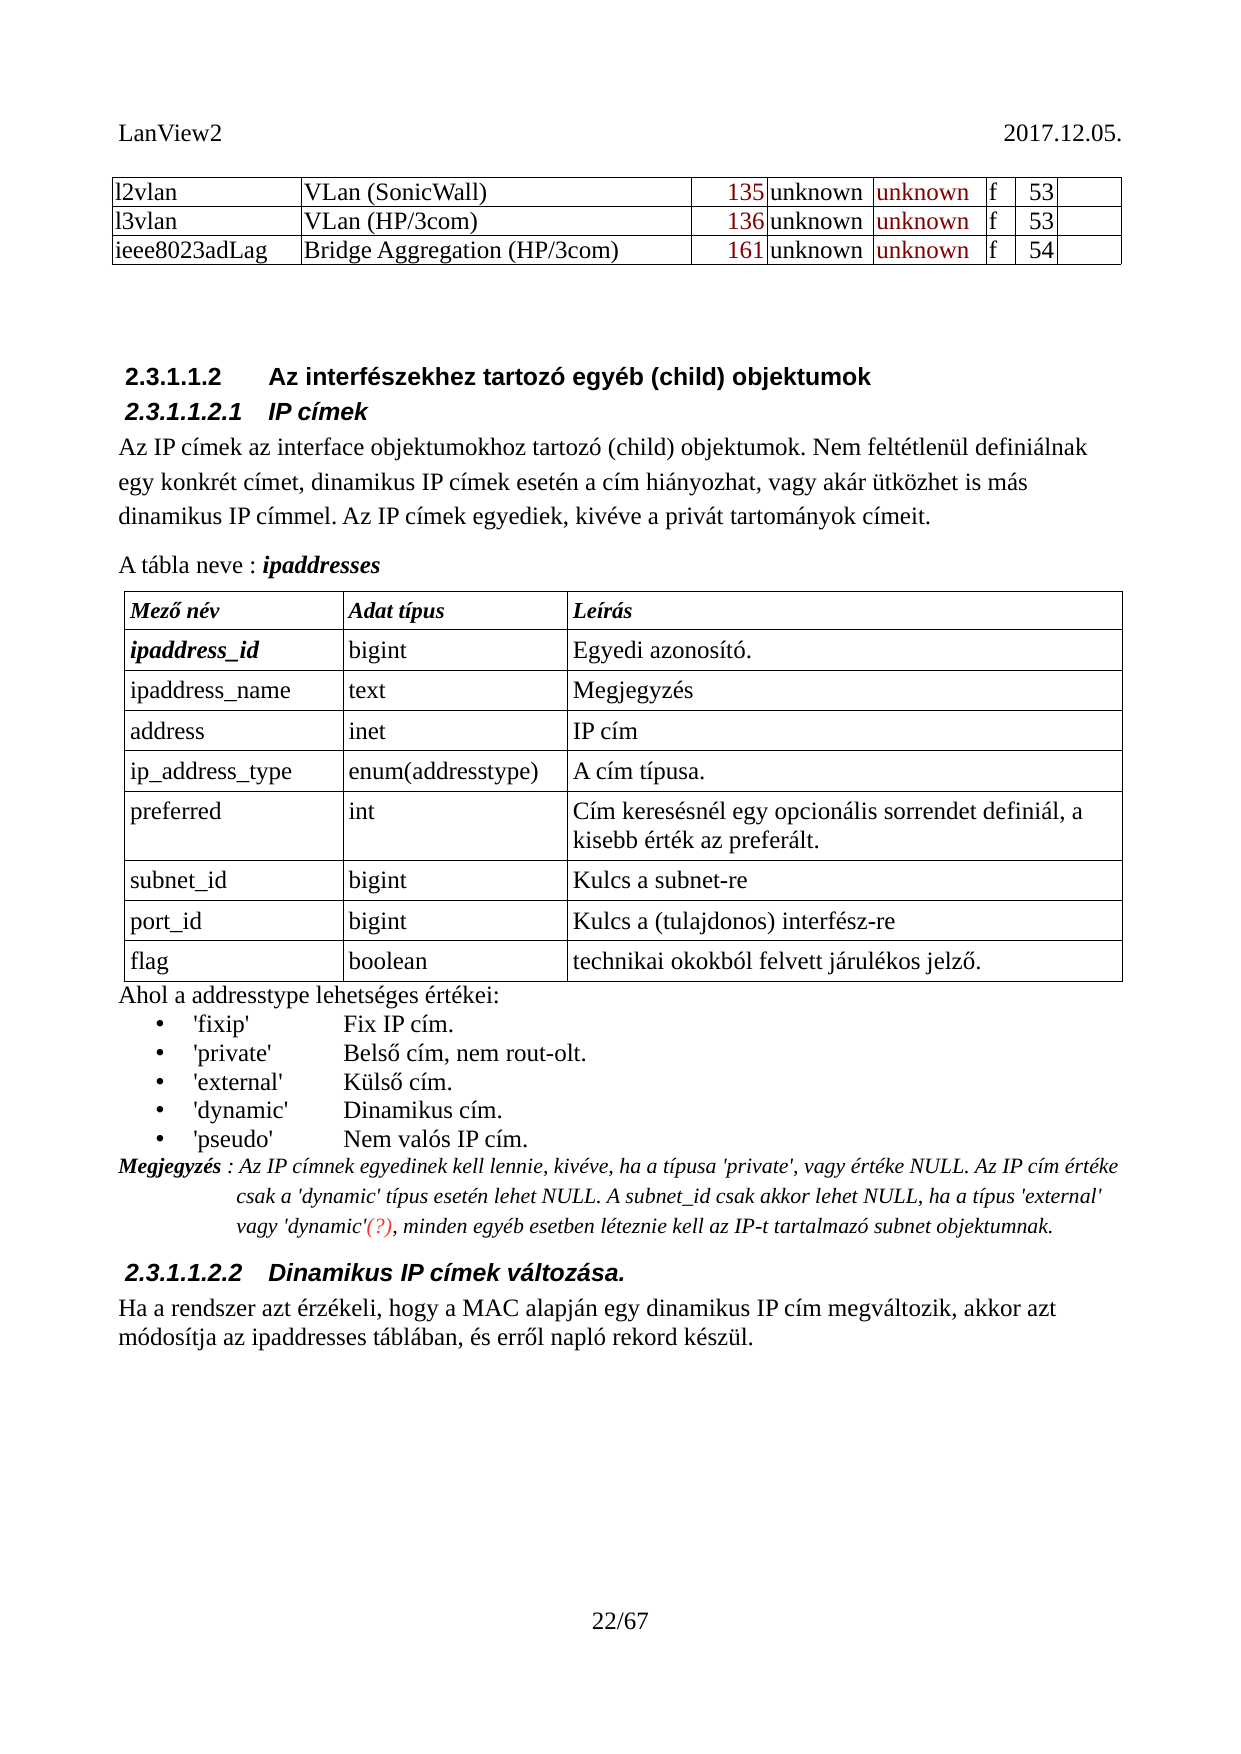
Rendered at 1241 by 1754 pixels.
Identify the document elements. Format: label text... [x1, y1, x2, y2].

list 'fixip' Fix IP cím. [156, 1009, 1122, 1038]
table_cell inet [344, 711, 567, 750]
table_cell unknown [874, 178, 986, 206]
text Az IP címek az interface objektumokhoz tartozó (child) objektumok. Nem feltétlenül definiálnak egy konkrét címet, dinamikus IP címek esetén a cím hiányozhat, vagy akár ütközhet is más dinamikus IP címmel. Az IP címek egyediek, kivéve a privát tartományok címeit. [118, 432, 1122, 530]
table_cell int [344, 792, 567, 859]
table_cell Bridge Aggregation (HP/3com) [302, 236, 691, 264]
text Ahol a addresstype lehetséges értékei: [118, 981, 1122, 1009]
list 'external' Külső cím. [156, 1067, 1122, 1096]
table_cell address [125, 711, 343, 750]
table_cell technikai okokból felvett járulékos jelző. [568, 941, 1122, 981]
table_cell A cím típusa. [568, 751, 1122, 791]
table_cell ieee8023adLag [113, 236, 301, 264]
table_cell f [987, 207, 1015, 235]
table_cell Megjegyzés [568, 671, 1122, 710]
table_cell unknown [874, 236, 986, 264]
table_cell [1058, 178, 1121, 206]
table_cell Kulcs a (tulajdonos) interfész-re [568, 901, 1122, 940]
table_cell VLan (SonicWall) [302, 178, 691, 206]
table_cell f [987, 236, 1015, 264]
table_cell VLan (HP/3com) [302, 207, 691, 235]
table_cell bigint [344, 861, 567, 900]
table_cell text [344, 671, 567, 710]
text A tábla neve : ipaddresses [118, 550, 1122, 579]
table_header Leírás [568, 592, 1122, 629]
table_cell IP cím [568, 711, 1122, 750]
subtitle Az interfészekhez tartozó egyéb (child) objektumok [118, 362, 1122, 391]
table_cell bigint [344, 630, 567, 669]
text Ha a rendszer azt érzékeli, hogy a MAC alapján egy dinamikus IP cím megváltozik, akkor azt módosítja az ipaddresses táblában, és erről napló rekord készül. [118, 1293, 1122, 1351]
table_header Adat típus [344, 592, 567, 629]
table_cell unknown [768, 178, 873, 206]
table_cell 53 [1016, 207, 1057, 235]
table_cell l3vlan [113, 207, 301, 235]
list 'dynamic' Dinamikus cím. [156, 1096, 1122, 1124]
table_cell unknown [768, 207, 873, 235]
table_cell 136 [692, 207, 767, 235]
subtitle IP címek [118, 397, 1122, 426]
table_cell Egyedi azonosító. [568, 630, 1122, 669]
table_cell ipaddress_id [125, 630, 343, 669]
table_cell [1058, 236, 1121, 264]
list 'private' Belső cím, nem rout-olt. [156, 1038, 1122, 1067]
table_cell [1058, 207, 1121, 235]
table_header Mező név [125, 592, 343, 629]
table_cell enum(addresstype) [344, 751, 567, 791]
table_cell boolean [344, 941, 567, 981]
table_cell preferred [125, 792, 343, 859]
table_cell ip_address_type [125, 751, 343, 791]
table_cell Cím keresésnél egy opcionális sorrendet definiál, a kisebb érték az preferált. [568, 792, 1122, 859]
table_cell f [987, 178, 1015, 206]
list 'pseudo' Nem valós IP cím. [156, 1124, 1122, 1153]
table_cell unknown [768, 236, 873, 264]
table_cell l2vlan [113, 178, 301, 206]
table_cell flag [125, 941, 343, 981]
table_cell port_id [125, 901, 343, 940]
text Megjegyzés : Az IP címnek egyedinek kell lennie, kivéve, ha a típusa 'private', vagy értéke NULL. Az IP cím értéke csak a 'dynamic' típus esetén lehet NULL. A subnet_id csak akkor lehet NULL, ha a típus 'external' vagy 'dynamic'(?), minden egyéb esetben léteznie kell az IP-t tartalmazó subnet objektumnak. [118, 1153, 1122, 1239]
table_cell unknown [874, 207, 986, 235]
subtitle Dinamikus IP címek változása. [118, 1258, 1122, 1287]
table_cell 54 [1016, 236, 1057, 264]
table_cell bigint [344, 901, 567, 940]
table_cell 161 [692, 236, 767, 264]
table_cell subnet_id [125, 861, 343, 900]
table_cell 53 [1016, 178, 1057, 206]
table_cell ipaddress_name [125, 671, 343, 710]
table_cell 135 [692, 178, 767, 206]
table_cell Kulcs a subnet-re [568, 861, 1122, 900]
